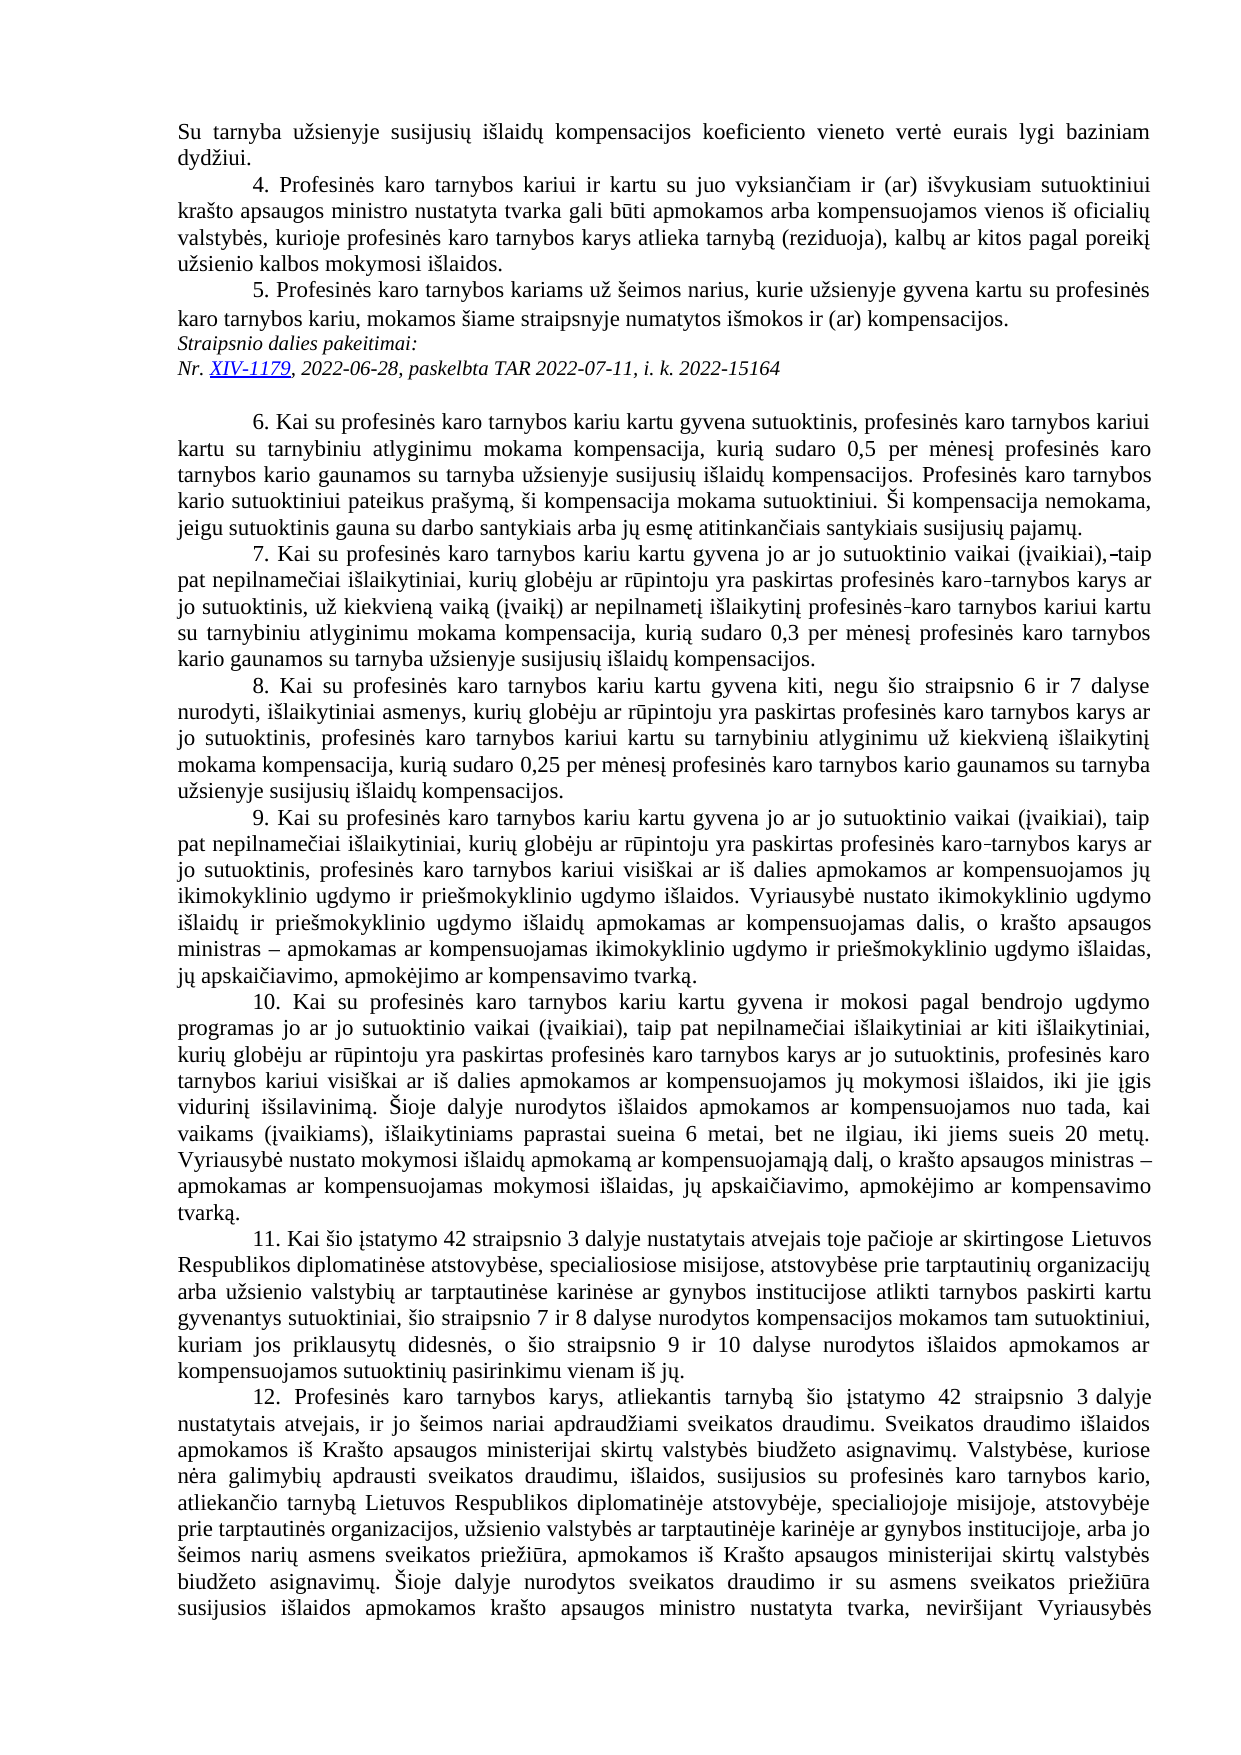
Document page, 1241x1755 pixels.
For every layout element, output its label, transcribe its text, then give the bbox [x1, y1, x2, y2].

text 12. Profesinės karo tarnybos karys, atliekantis tarnybą šio įstatymo 42 straipsnio 3 dalyje nustatytais atvejais, ir jo šeimos nariai apdraudžiami sveikatos draudimu. Sveikatos draudimo išlaidos apmokamos iš Krašto apsaugos ministerijai skirtų valstybės biudžeto asignavimų. Valstybėse, kuriose nėra galimybių apdrausti sveikatos draudimu, išlaidos, susijusios su profesinės karo tarnybos kario, atliekančio tarnybą Lietuvos Respublikos diplomatinėje atstovybėje, specialiojoje misijoje, atstovybėje prie tarptautinės organizacijos, užsienio valstybės ar tarptautinėje karinėje ar gynybos institucijoje, arba jo šeimos narių asmens sveikatos priežiūra, apmokamos iš Krašto apsaugos ministerijai skirtų valstybės biudžeto asignavimų. Šioje dalyje nurodytos sveikatos draudimo ir su asmens sveikatos priežiūra susijusios išlaidos apmokamos krašto apsaugos ministro nustatyta tvarka, neviršijant Vyriausybės [177, 1383, 1152, 1621]
text Su tarnyba užsienyje susijusių išlaidų kompensacijos koeficiento vieneto vertė eurais lygi baziniam dydžiui. [177, 118, 1152, 171]
text Nr. XIV-1179, 2022-06-28, paskelbta TAR 2022-07-11, i. k. 2022-15164 [177, 355, 1152, 379]
text 7. Kai su profesinės karo tarnybos kariu kartu gyvena jo ar jo sutuoktinio vaikai (įvaikiai), taip pat nepilnamečiai išlaikytiniai, kurių globėju ar rūpintoju yra paskirtas profesinės karo tarnybos karys ar jo sutuoktinis, už kiekvieną vaiką (įvaikį) ar nepilnametį išlaikytinį profesinės karo tarnybos kariui kartu su tarnybiniu atlyginimu mokama kompensacija, kurią sudaro 0,3 per mėnesį profesinės karo tarnybos kario gaunamos su tarnyba užsienyje susijusių išlaidų kompensacijos. [177, 540, 1152, 672]
text 11. Kai šio įstatymo 42 straipsnio 3 dalyje nustatytais atvejais toje pačioje ar skirtingose Lietuvos Respublikos diplomatinėse atstovybėse, specialiosiose misijose, atstovybėse prie tarptautinių organizacijų arba užsienio valstybių ar tarptautinėse karinėse ar gynybos institucijose atlikti tarnybos paskirti kartu gyvenantys sutuoktiniai, šio straipsnio 7 ir 8 dalyse nurodytos kompensacijos mokamos tam sutuoktiniui, kuriam jos priklausytų didesnės, o šio straipsnio 9 ir 10 dalyse nurodytos išlaidos apmokamos ar kompensuojamos sutuoktinių pasirinkimu vienam iš jų. [177, 1225, 1152, 1383]
text Straipsnio dalies pakeitimai: [177, 331, 1152, 355]
text 9. Kai su profesinės karo tarnybos kariu kartu gyvena jo ar jo sutuoktinio vaikai (įvaikiai), taip pat nepilnamečiai išlaikytiniai, kurių globėju ar rūpintoju yra paskirtas profesinės karo tarnybos karys ar jo sutuoktinis, profesinės karo tarnybos kariui visiškai ar iš dalies apmokamos ar kompensuojamos jų ikimokyklinio ugdymo ir priešmokyklinio ugdymo išlaidos. Vyriausybė nustato ikimokyklinio ugdymo išlaidų ir priešmokyklinio ugdymo išlaidų apmokamas ar kompensuojamas dalis, o krašto apsaugos ministras – apmokamas ar kompensuojamas ikimokyklinio ugdymo ir priešmokyklinio ugdymo išlaidas, jų apskaičiavimo, apmokėjimo ar kompensavimo tvarką. [177, 803, 1152, 988]
text 4. Profesinės karo tarnybos kariui ir kartu su juo vyksiančiam ir (ar) išvykusiam sutuoktiniui krašto apsaugos ministro nustatyta tvarka gali būti apmokamos arba kompensuojamos vienos iš oficialių valstybės, kurioje profesinės karo tarnybos karys atlieka tarnybą (reziduoja), kalbų ar kitos pagal poreikį užsienio kalbos mokymosi išlaidos. [177, 171, 1152, 276]
text 8. Kai su profesinės karo tarnybos kariu kartu gyvena kiti, negu šio straipsnio 6 ir 7 dalyse nurodyti, išlaikytiniai asmenys, kurių globėju ar rūpintoju yra paskirtas profesinės karo tarnybos karys ar jo sutuoktinis, profesinės karo tarnybos kariui kartu su tarnybiniu atlyginimu už kiekvieną išlaikytinį mokama kompensacija, kurią sudaro 0,25 per mėnesį profesinės karo tarnybos kario gaunamos su tarnyba užsienyje susijusių išlaidų kompensacijos. [177, 672, 1152, 803]
text 6. Kai su profesinės karo tarnybos kariu kartu gyvena sutuoktinis, profesinės karo tarnybos kariui kartu su tarnybiniu atlyginimu mokama kompensacija, kurią sudaro 0,5 per mėnesį profesinės karo tarnybos kario gaunamos su tarnyba užsienyje susijusių išlaidų kompensacijos. Profesinės karo tarnybos kario sutuoktiniui pateikus prašymą, ši kompensacija mokama sutuoktiniui. Ši kompensacija nemokama, jeigu sutuoktinis gauna su darbo santykiais arba jų esmę atitinkančiais santykiais susijusių pajamų. [177, 408, 1152, 540]
text 5. Profesinės karo tarnybos kariams už šeimos narius, kurie užsienyje gyvena kartu su profesinės karo tarnybos kariu, mokamos šiame straipsnyje numatytos išmokos ir (ar) kompensacijos. [177, 276, 1152, 331]
text 10. Kai su profesinės karo tarnybos kariu kartu gyvena ir mokosi pagal bendrojo ugdymo programas jo ar jo sutuoktinio vaikai (įvaikiai), taip pat nepilnamečiai išlaikytiniai ar kiti išlaikytiniai, kurių globėju ar rūpintoju yra paskirtas profesinės karo tarnybos karys ar jo sutuoktinis, profesinės karo tarnybos kariui visiškai ar iš dalies apmokamos ar kompensuojamos jų mokymosi išlaidos, iki jie įgis vidurinį išsilavinimą. Šioje dalyje nurodytos išlaidos apmokamos ar kompensuojamos nuo tada, kai vaikams (įvaikiams), išlaikytiniams paprastai sueina 6 metai, bet ne ilgiau, iki jiems sueis 20 metų. Vyriausybė nustato mokymosi išlaidų apmokamą ar kompensuojamąją dalį, o krašto apsaugos ministras – apmokamas ar kompensuojamas mokymosi išlaidas, jų apskaičiavimo, apmokėjimo ar kompensavimo tvarką. [177, 988, 1152, 1225]
